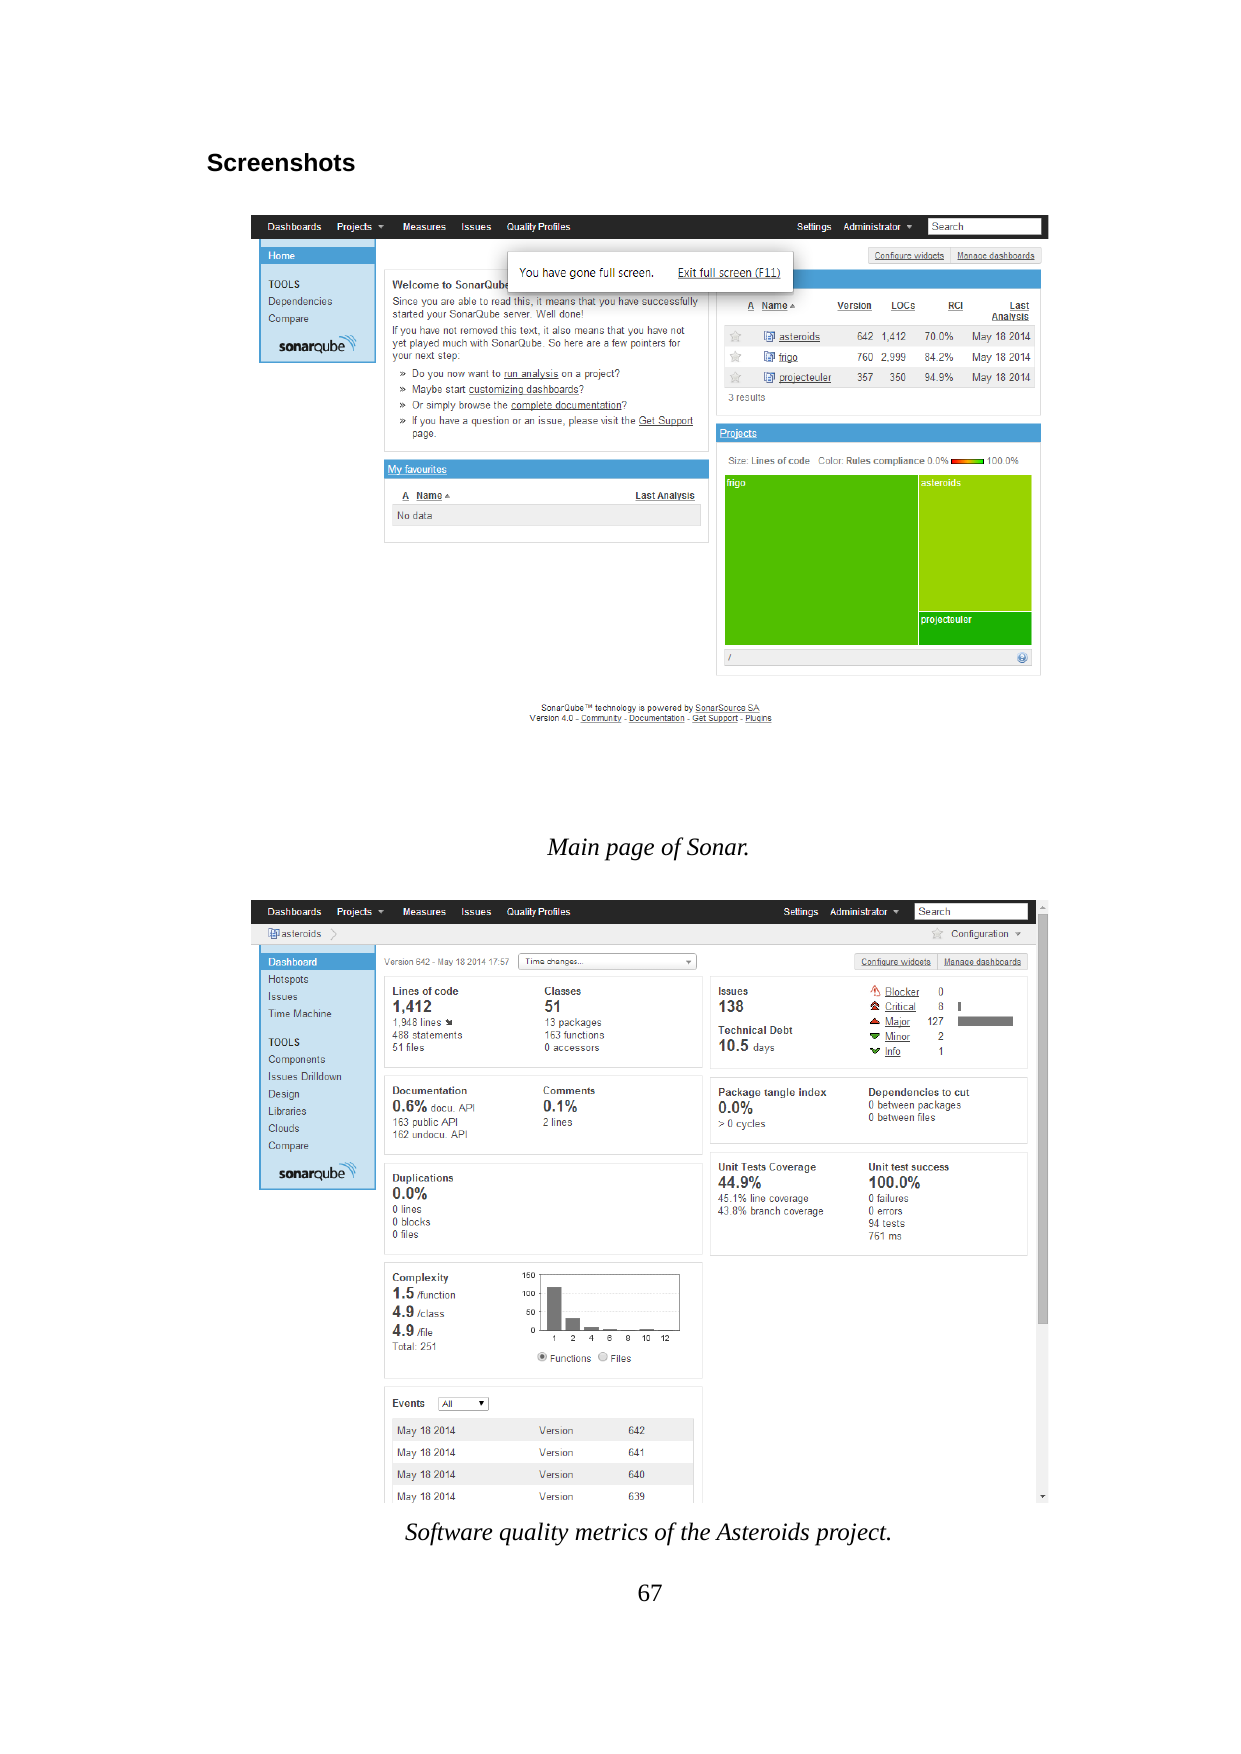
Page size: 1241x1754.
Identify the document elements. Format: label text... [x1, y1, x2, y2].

text Main page of Sonar. [207, 818, 1093, 861]
subtitle Screenshots [207, 148, 1093, 176]
picture [251, 900, 1049, 1503]
text Software quality metrics of the Asteroids project. [207, 1503, 1093, 1545]
picture [251, 215, 1049, 818]
